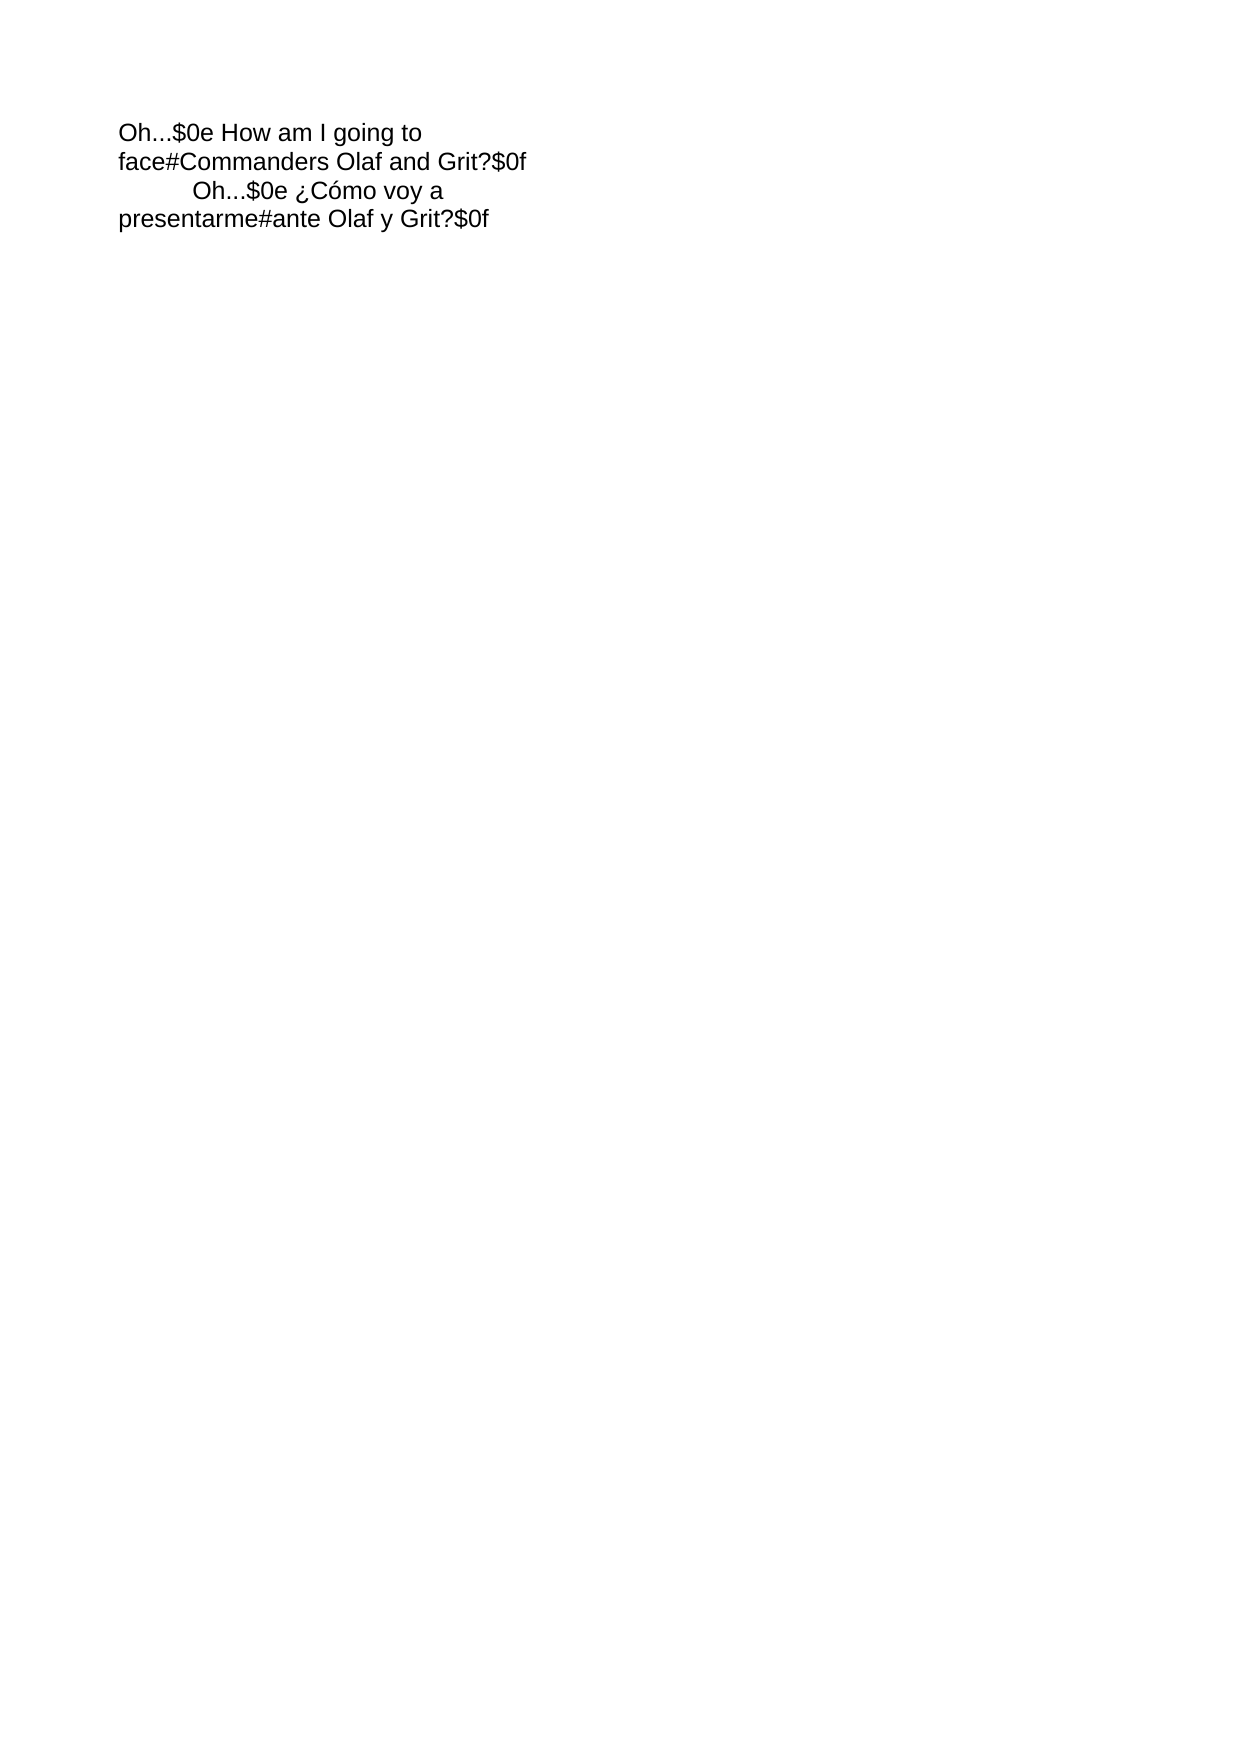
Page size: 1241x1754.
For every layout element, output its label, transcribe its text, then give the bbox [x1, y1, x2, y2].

text Oh...$0e How am I going to face#Commanders Olaf and Grit?$0f Oh...$0e ¿Cómo voy a presentarme#ante Olaf y Grit?$0f [118, 118, 545, 233]
